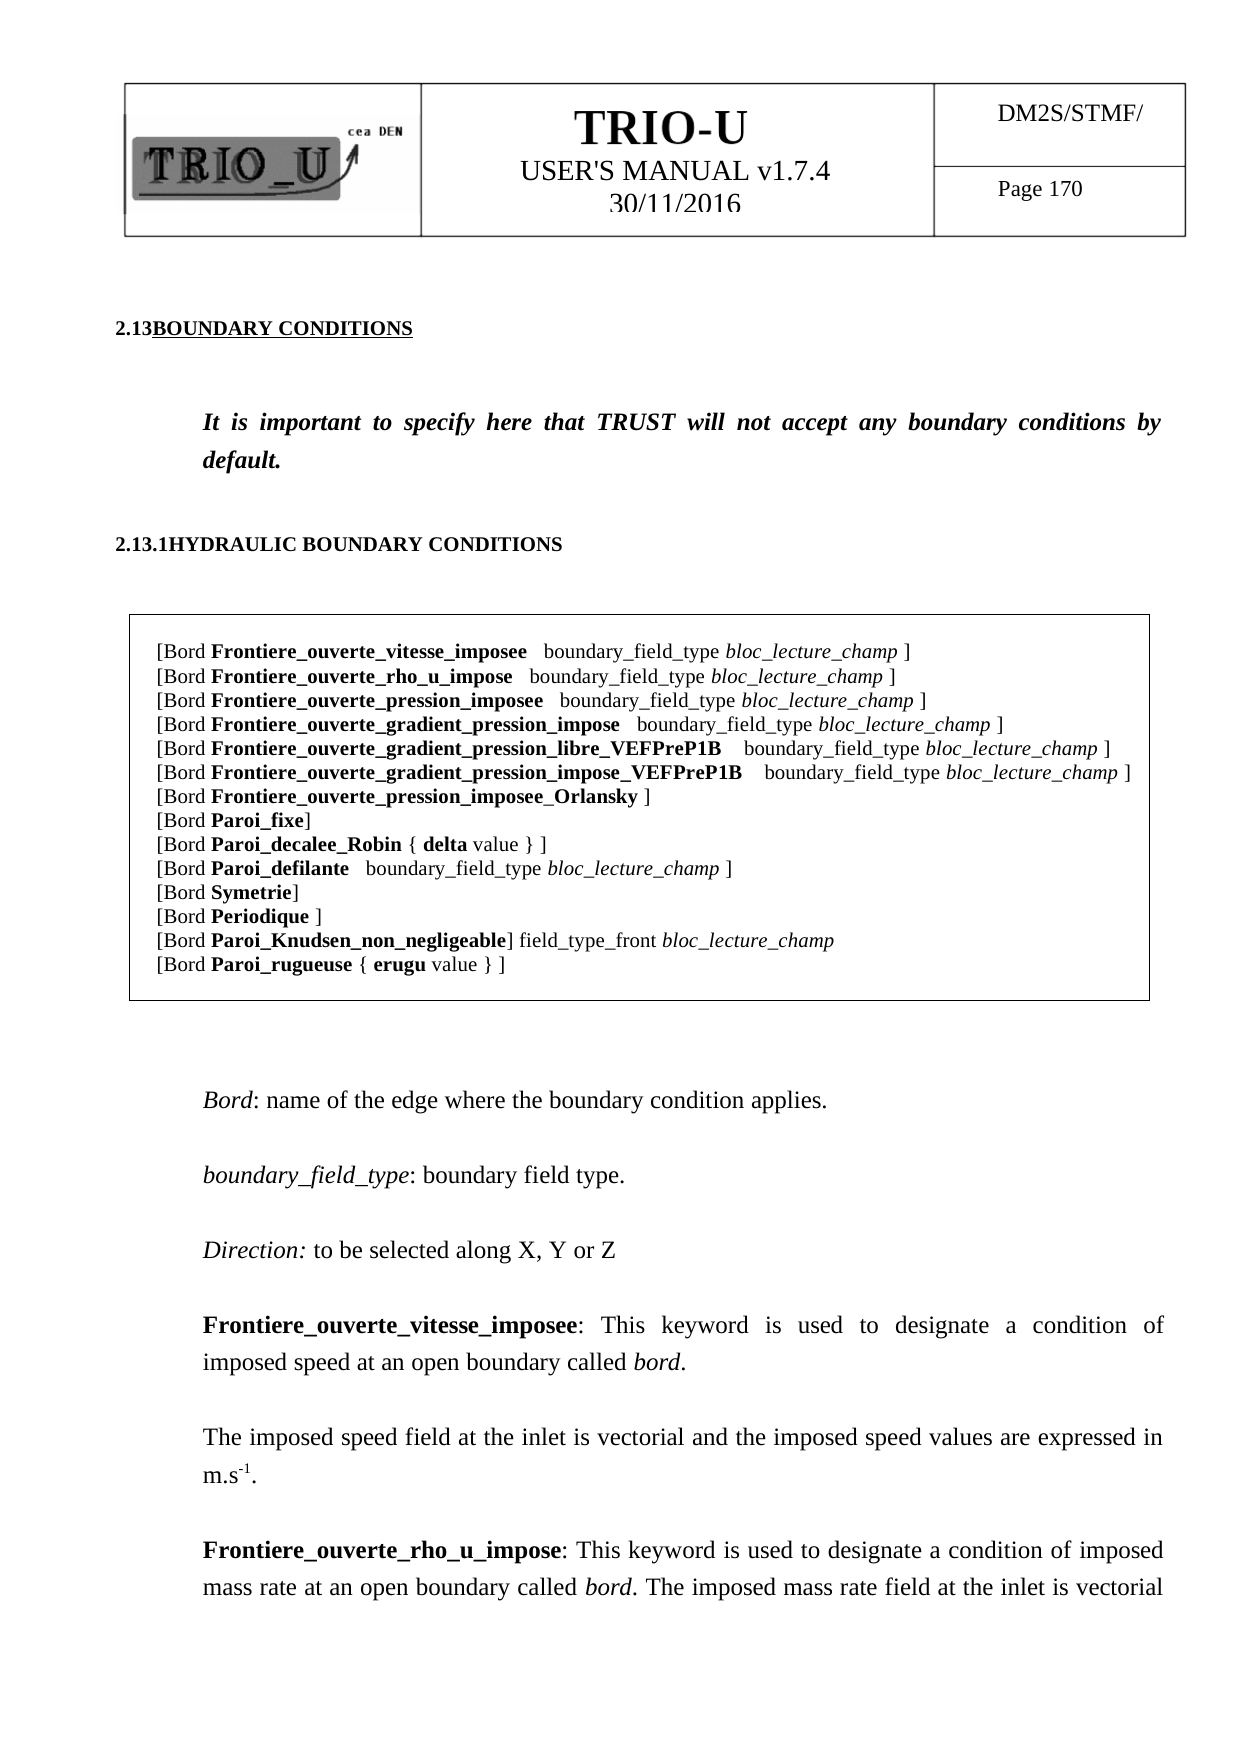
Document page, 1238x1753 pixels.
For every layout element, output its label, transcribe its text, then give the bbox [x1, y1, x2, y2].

text Frontiere_ouverte_vitesse_imposee: This keyword is used to designate a condition of imposed speed at an open boundary called bord. [203, 1301, 1165, 1376]
table_header [Bord Frontiere_ouverte_vitesse_imposee boundary_field_type bloc_lecture_champ ] [Bord Frontiere_ouverte_rho_u_impose boundary_field_type bloc_lecture_champ ] [Bord Frontiere_ouverte_pression_imposee boundary_field_type bloc_lecture_champ ] [Bord Frontiere_ouverte_gradient_pression_impose boundary_field_type bloc_lecture_champ ] [Bord Frontiere_ouverte_gradient_pression_libre_VEFPreP1B boundary_field_type bloc_lecture_champ ] [Bord Frontiere_ouverte_gradient_pression_impose_VEFPreP1B boundary_field_type bloc_lecture_champ ] [Bord Frontiere_ouverte_pression_imposee_Orlansky ] [Bord Paroi_fixe] [Bord Paroi_decalee_Robin { delta value } ] [Bord Paroi_defilante boundary_field_type bloc_lecture_champ ] [Bord Symetrie] [Bord Periodique ] [Bord Paroi_Knudsen_non_negligeable] field_type_front bloc_lecture_champ [Bord Paroi_rugueuse { erugu value } ] [130, 615, 1149, 1000]
subtitle HYDRAULIC BOUNDARY CONDITIONS [115, 532, 1164, 556]
text Frontiere_ouverte_rho_u_impose: This keyword is used to designate a condition of imposed mass rate at an open boundary called bord. The imposed mass rate field at the inlet is vectorial [203, 1526, 1165, 1601]
text Bord: name of the edge where the boundary condition applies. [203, 1076, 1165, 1114]
subtitle BOUNDARY CONDITIONS [115, 316, 1164, 340]
text It is important to specify here that TRUST will not accept any boundary conditions by default. [203, 398, 1165, 473]
text Direction: to be selected along X, Y or Z [203, 1226, 1165, 1264]
text boundary_field_type: boundary field type. [203, 1151, 1165, 1189]
text The imposed speed field at the inlet is vectorial and the imposed speed values are expressed in m.s-1. [203, 1414, 1165, 1489]
